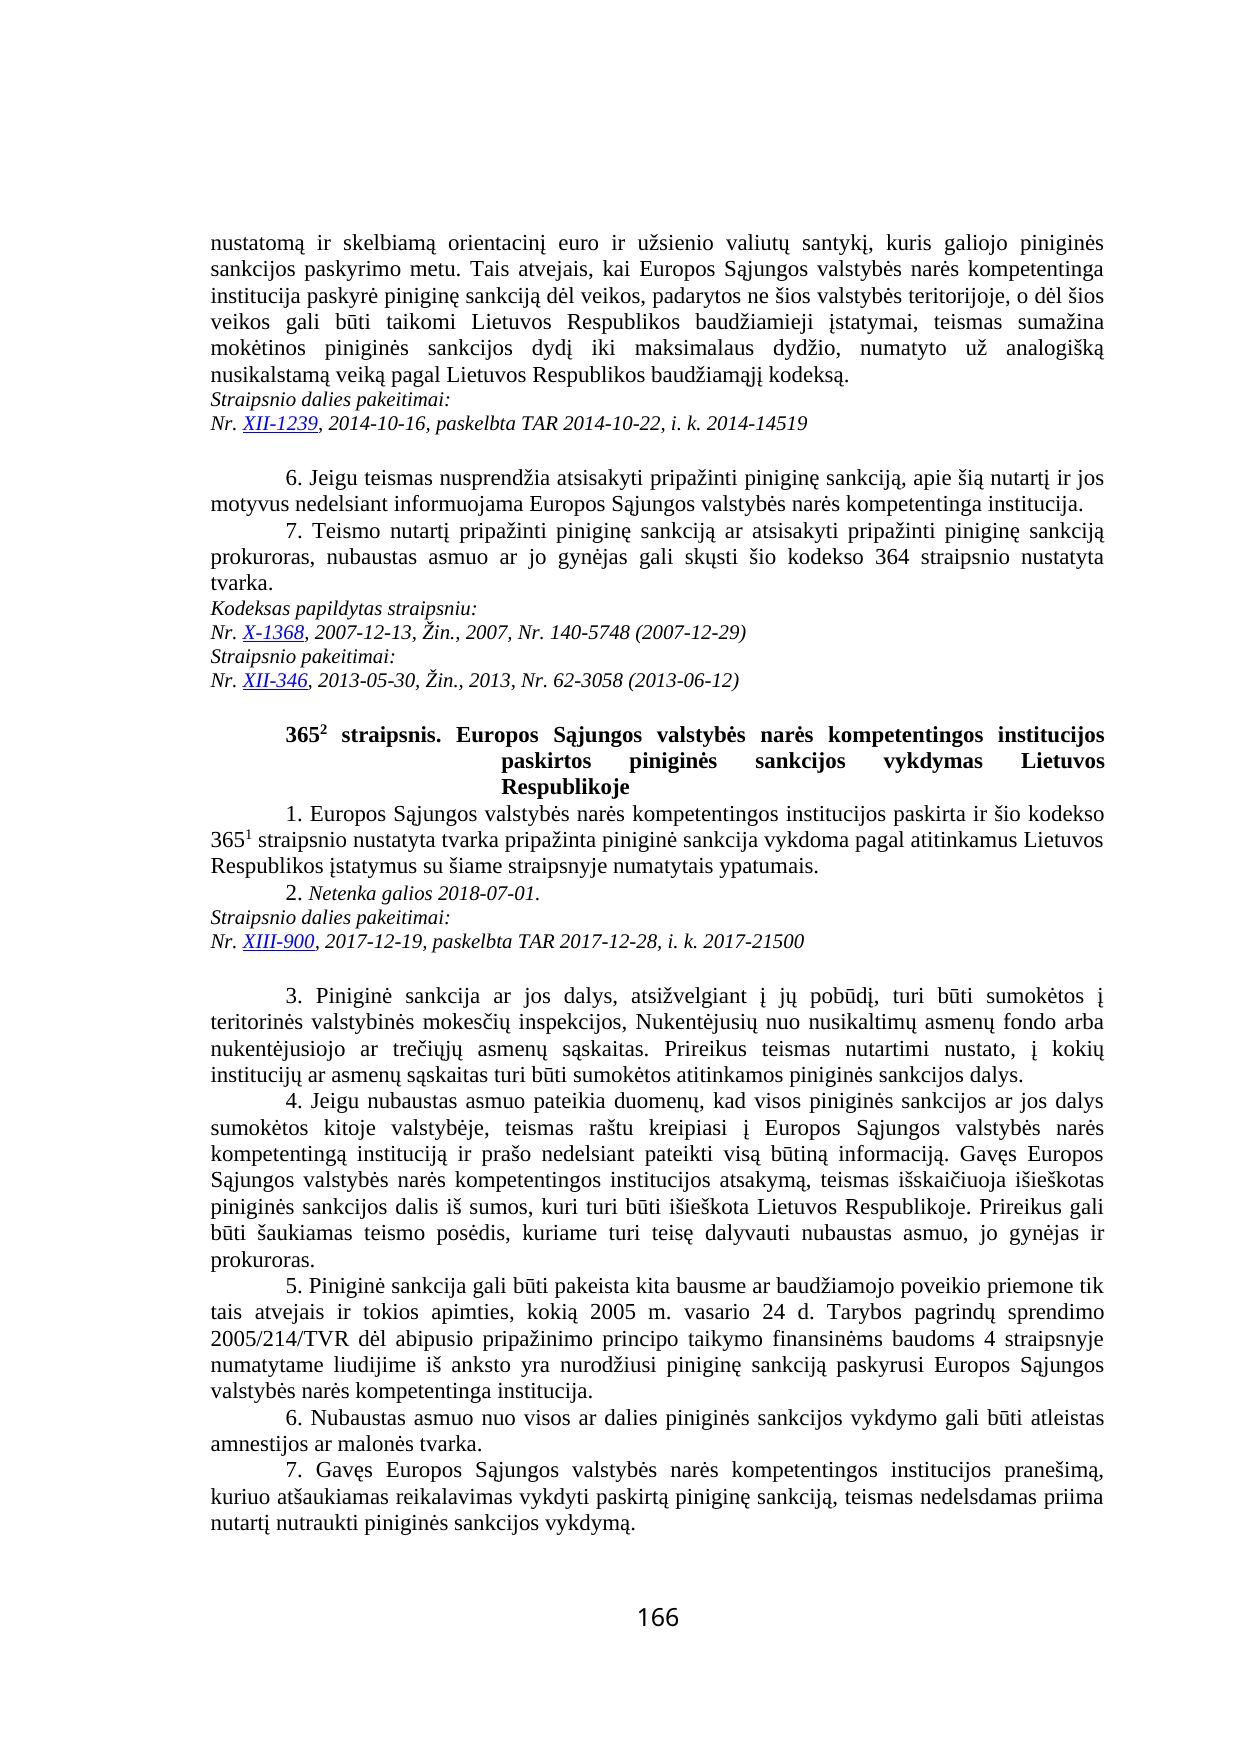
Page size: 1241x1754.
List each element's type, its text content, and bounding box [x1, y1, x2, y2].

text Nr. XIII-900, 2017-12-19, paskelbta TAR 2017-12-28, i. k. 2017-21500 [210, 929, 1105, 953]
text nustatomą ir skelbiamą orientacinį euro ir užsienio valiutų santykį, kuris galiojo piniginės sankcijos paskyrimo metu. Tais atvejais, kai Europos Sąjungos valstybės narės kompetentinga institucija paskyrė piniginę sankciją dėl veikos, padarytos ne šios valstybės teritorijoje, o dėl šios veikos gali būti taikomi Lietuvos Respublikos baudžiamieji įstatymai, teismas sumažina mokėtinos piniginės sankcijos dydį iki maksimalaus dydžio, numatyto už analogišką nusikalstamą veiką pagal Lietuvos Respublikos baudžiamąjį kodeksą. [210, 229, 1105, 387]
text Nr. XII-1239, 2014-10-16, paskelbta TAR 2014-10-22, i. k. 2014-14519 [210, 411, 1105, 435]
text Straipsnio dalies pakeitimai: [210, 387, 1105, 411]
text 6. Jeigu teismas nusprendžia atsisakyti pripažinti piniginę sankciją, apie šią nutartį ir jos motyvus nedelsiant informuojama Europos Sąjungos valstybės narės kompetentinga institucija. [210, 464, 1105, 517]
text Nr. X-1368, 2007-12-13, Žin., 2007, Nr. 140-5748 (2007-12-29) [210, 620, 1105, 644]
text 4. Jeigu nubaustas asmuo pateikia duomenų, kad visos piniginės sankcijos ar jos dalys sumokėtos kitoje valstybėje, teismas raštu kreipiasi į Europos Sąjungos valstybės narės kompetentingą instituciją ir prašo nedelsiant pateikti visą būtiną informaciją. Gavęs Europos Sąjungos valstybės narės kompetentingos institucijos atsakymą, teismas išskaičiuoja išieškotas piniginės sankcijos dalis iš sumos, kuri turi būti išieškota Lietuvos Respublikoje. Prireikus gali būti šaukiamas teismo posėdis, kuriame turi teisę dalyvauti nubaustas asmuo, jo gynėjas ir prokuroras. [210, 1087, 1105, 1272]
text Straipsnio pakeitimai: [210, 644, 1105, 668]
text 7. Teismo nutartį pripažinti piniginę sankciją ar atsisakyti pripažinti piniginę sankciją prokuroras, nubaustas asmuo ar jo gynėjas gali skųsti šio kodekso 364 straipsnio nustatyta tvarka. [210, 517, 1105, 596]
text 1. Europos Sąjungos valstybės narės kompetentingos institucijos paskirta ir šio kodekso 3651 straipsnio nustatyta tvarka pripažinta piniginė sankcija vykdoma pagal atitinkamus Lietuvos Respublikos įstatymus su šiame straipsnyje numatytais ypatumais. [210, 800, 1105, 879]
text 6. Nubaustas asmuo nuo visos ar dalies piniginės sankcijos vykdymo gali būti atleistas amnestijos ar malonės tvarka. [210, 1404, 1105, 1456]
text 7. Gavęs Europos Sąjungos valstybės narės kompetentingos institucijos pranešimą, kuriuo atšaukiamas reikalavimas vykdyti paskirtą piniginę sankciją, teismas nedelsdamas priima nutartį nutraukti piniginės sankcijos vykdymą. [210, 1456, 1105, 1536]
text Nr. XII-346, 2013-05-30, Žin., 2013, Nr. 62-3058 (2013-06-12) [210, 668, 1105, 692]
text Kodeksas papildytas straipsniu: [210, 596, 1105, 620]
text 3652 straipsnis. Europos Sąjungos valstybės narės kompetentingos institucijos paskirtos piniginės sankcijos vykdymas Lietuvos Respublikoje [285, 721, 1105, 800]
text 3. Piniginė sankcija ar jos dalys, atsižvelgiant į jų pobūdį, turi būti sumokėtos į teritorinės valstybinės mokesčių inspekcijos, Nukentėjusių nuo nusikaltimų asmenų fondo arba nukentėjusiojo ar trečiųjų asmenų sąskaitas. Prireikus teismas nutartimi nustato, į kokių institucijų ar asmenų sąskaitas turi būti sumokėtos atitinkamos piniginės sankcijos dalys. [210, 982, 1105, 1087]
text 2. Netenka galios 2018-07-01. [210, 879, 1105, 905]
text Straipsnio dalies pakeitimai: [210, 905, 1105, 929]
text 5. Piniginė sankcija gali būti pakeista kita bausme ar baudžiamojo poveikio priemone tik tais atvejais ir tokios apimties, kokią 2005 m. vasario 24 d. Tarybos pagrindų sprendimo 2005/214/TVR dėl abipusio pripažinimo principo taikymo finansinėms baudoms 4 straipsnyje numatytame liudijime iš anksto yra nurodžiusi piniginę sankciją paskyrusi Europos Sąjungos valstybės narės kompetentinga institucija. [210, 1272, 1105, 1404]
